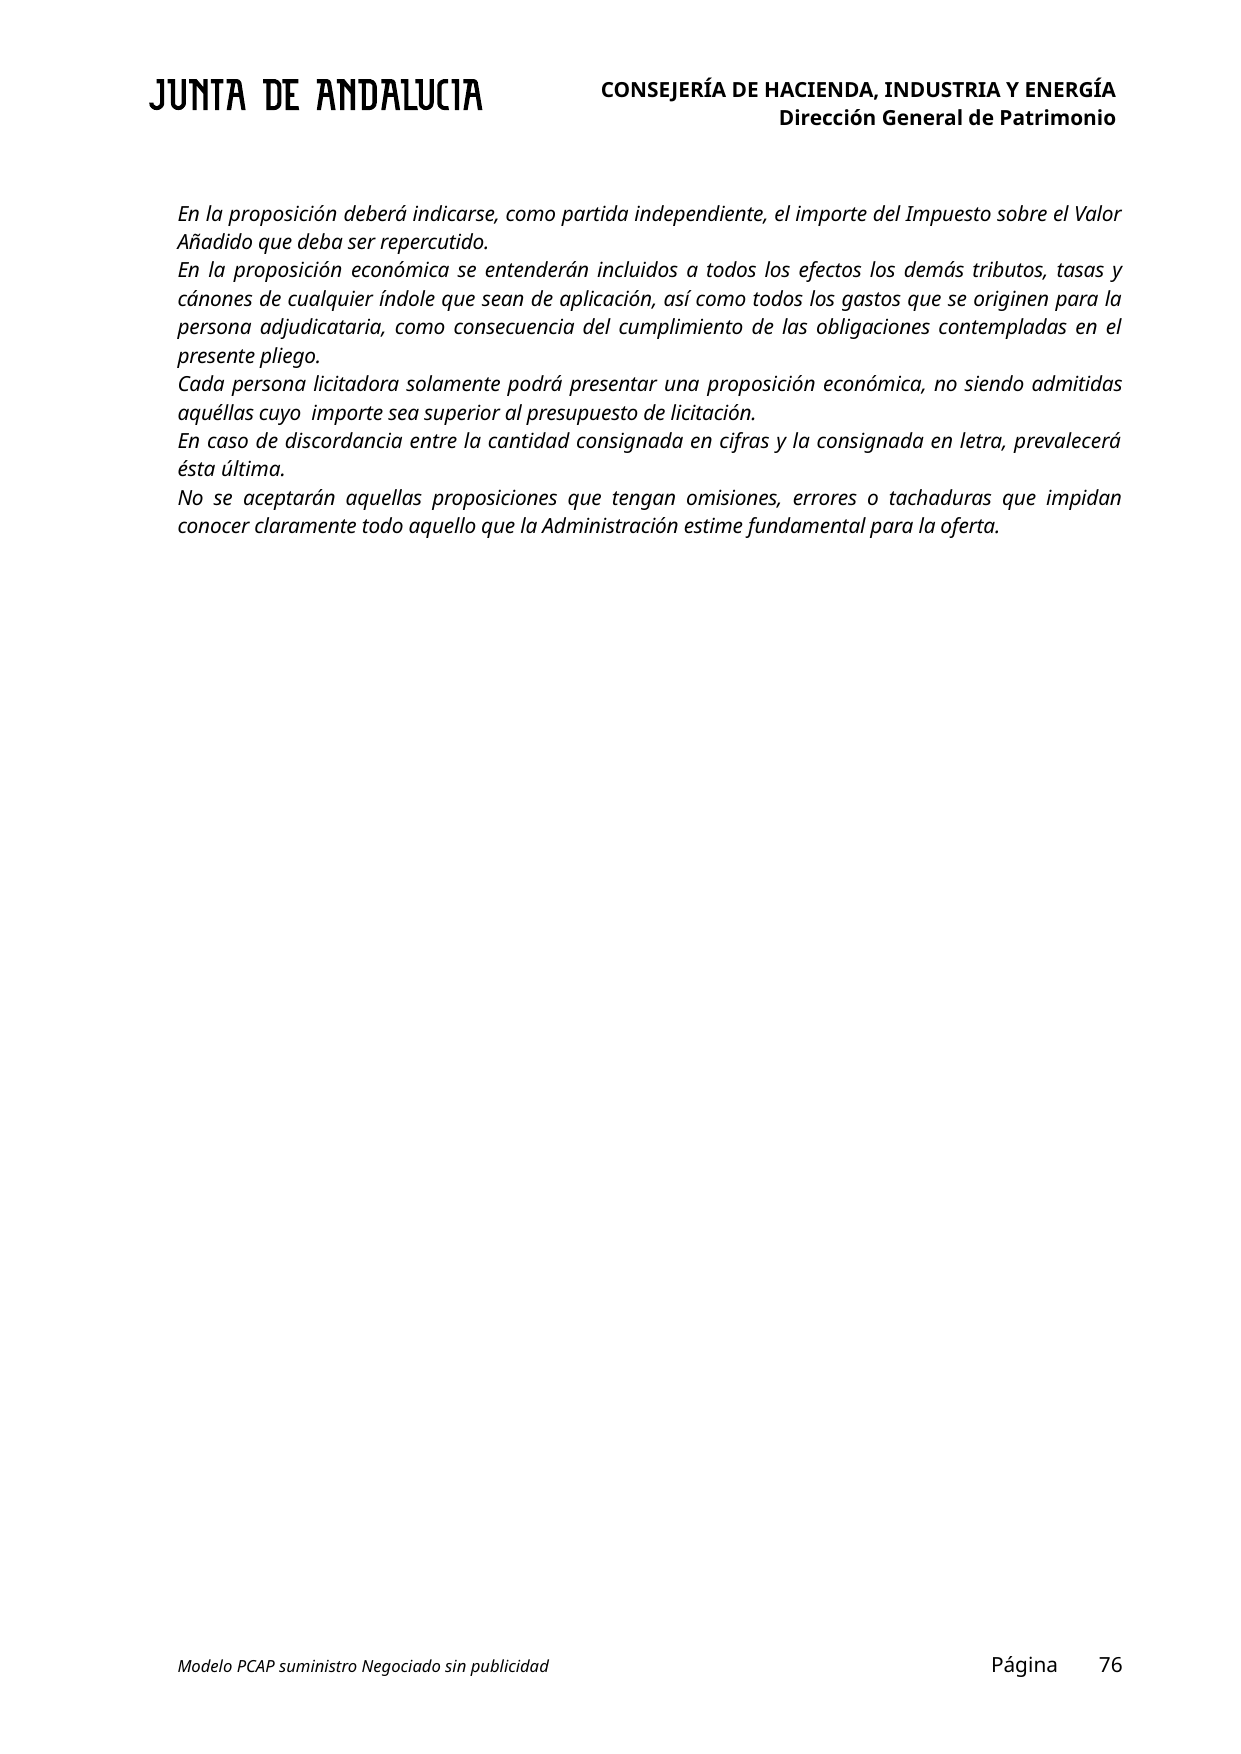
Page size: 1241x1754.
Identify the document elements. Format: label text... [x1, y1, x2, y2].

text En la proposición económica se entenderán incluidos a todos los efectos los demás tributos, tasas y cánones de cualquier índole que sean de aplicación, así como todos los gastos que se originen para la persona adjudicataria, como consecuencia del cumplimiento de las obligaciones contempladas en el presente pliego. [177, 256, 1122, 369]
text En caso de discordancia entre la cantidad consignada en cifras y la consignada en letra, prevalecerá ésta última. [177, 426, 1122, 483]
text En la proposición deberá indicarse, como partida independiente, el importe del Impuesto sobre el Valor Añadido que deba ser repercutido. [177, 199, 1122, 256]
text Cada persona licitadora solamente podrá presentar una proposición económica, no siendo admitidas aquéllas cuyo importe sea superior al presupuesto de licitación. [177, 369, 1122, 426]
text No se aceptarán aquellas proposiciones que tengan omisiones, errores o tachaduras que impidan conocer claramente todo aquello que la Administración estime fundamental para la oferta. [177, 483, 1122, 540]
